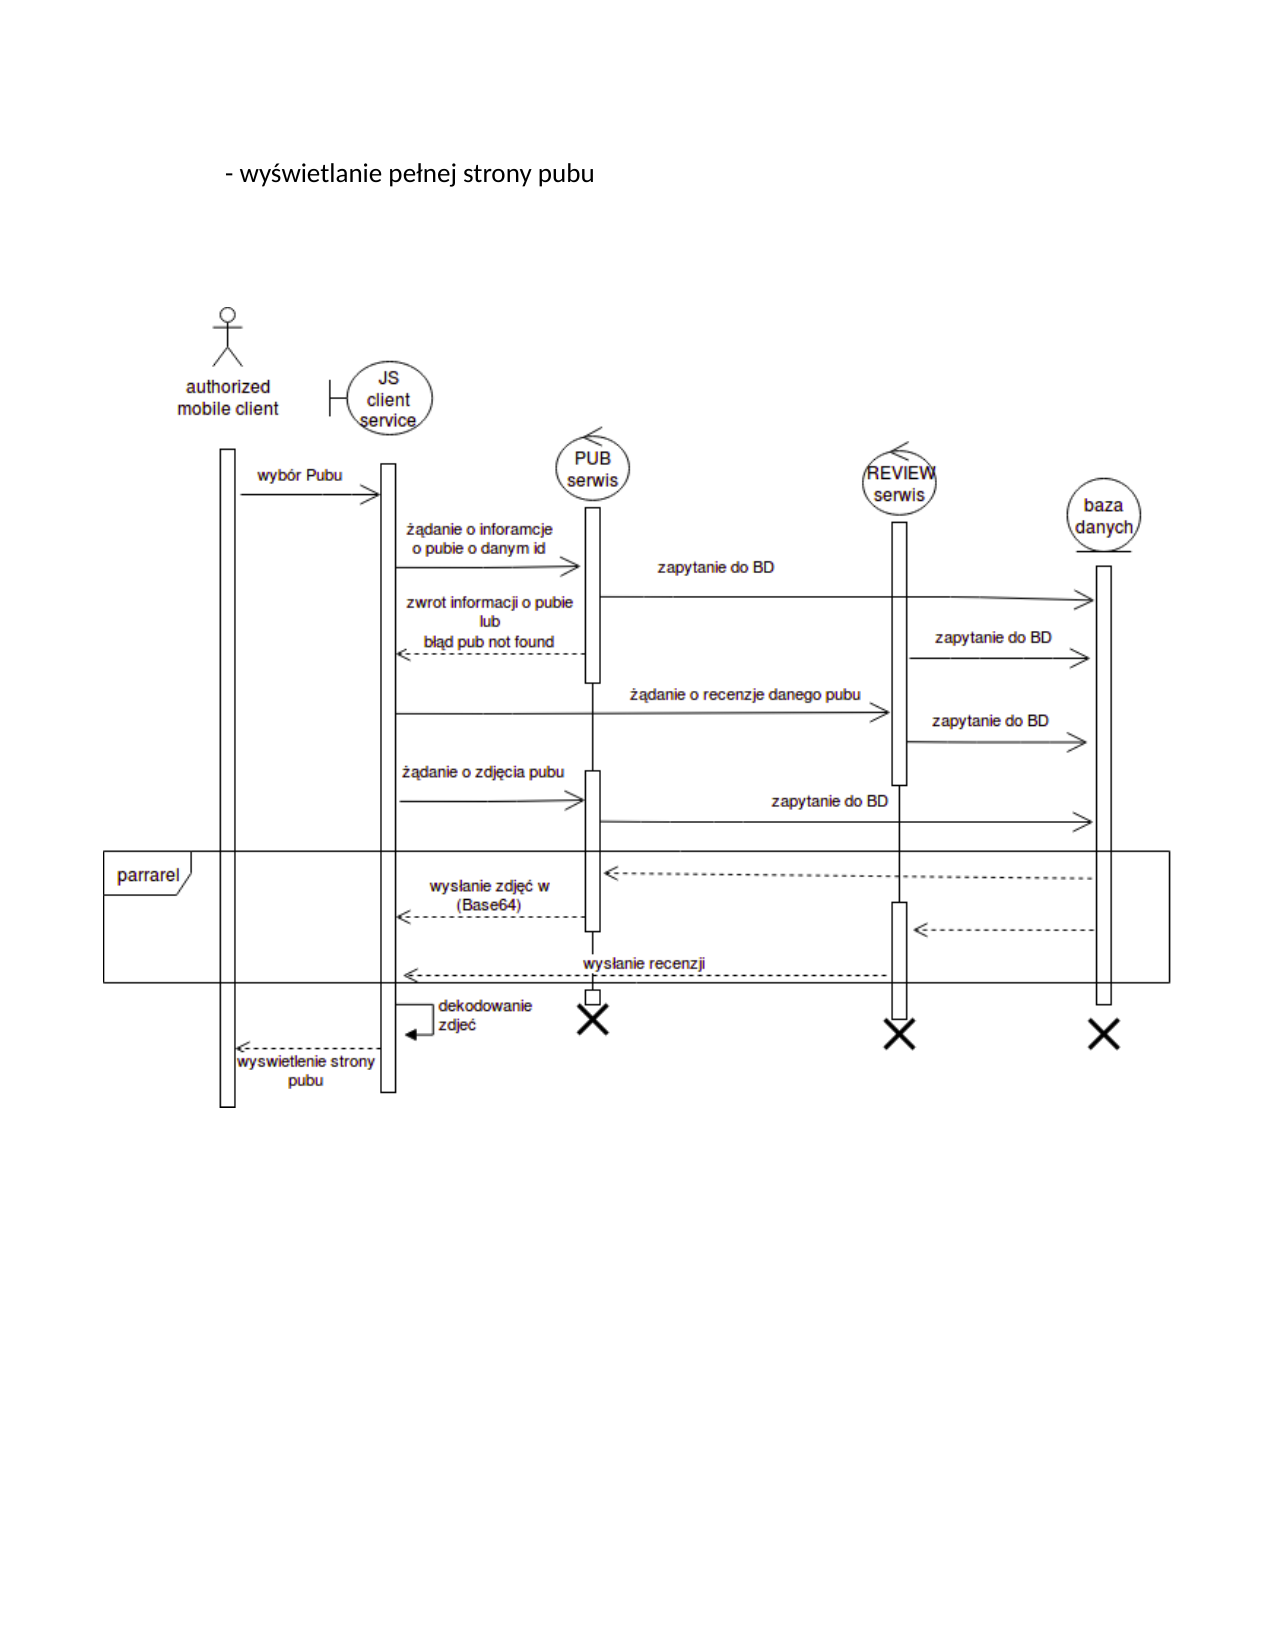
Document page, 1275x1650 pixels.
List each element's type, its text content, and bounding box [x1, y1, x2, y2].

subtitle - wyświetlanie pełnej strony pubu [150, 150, 1125, 191]
picture [103, 307, 1172, 1108]
